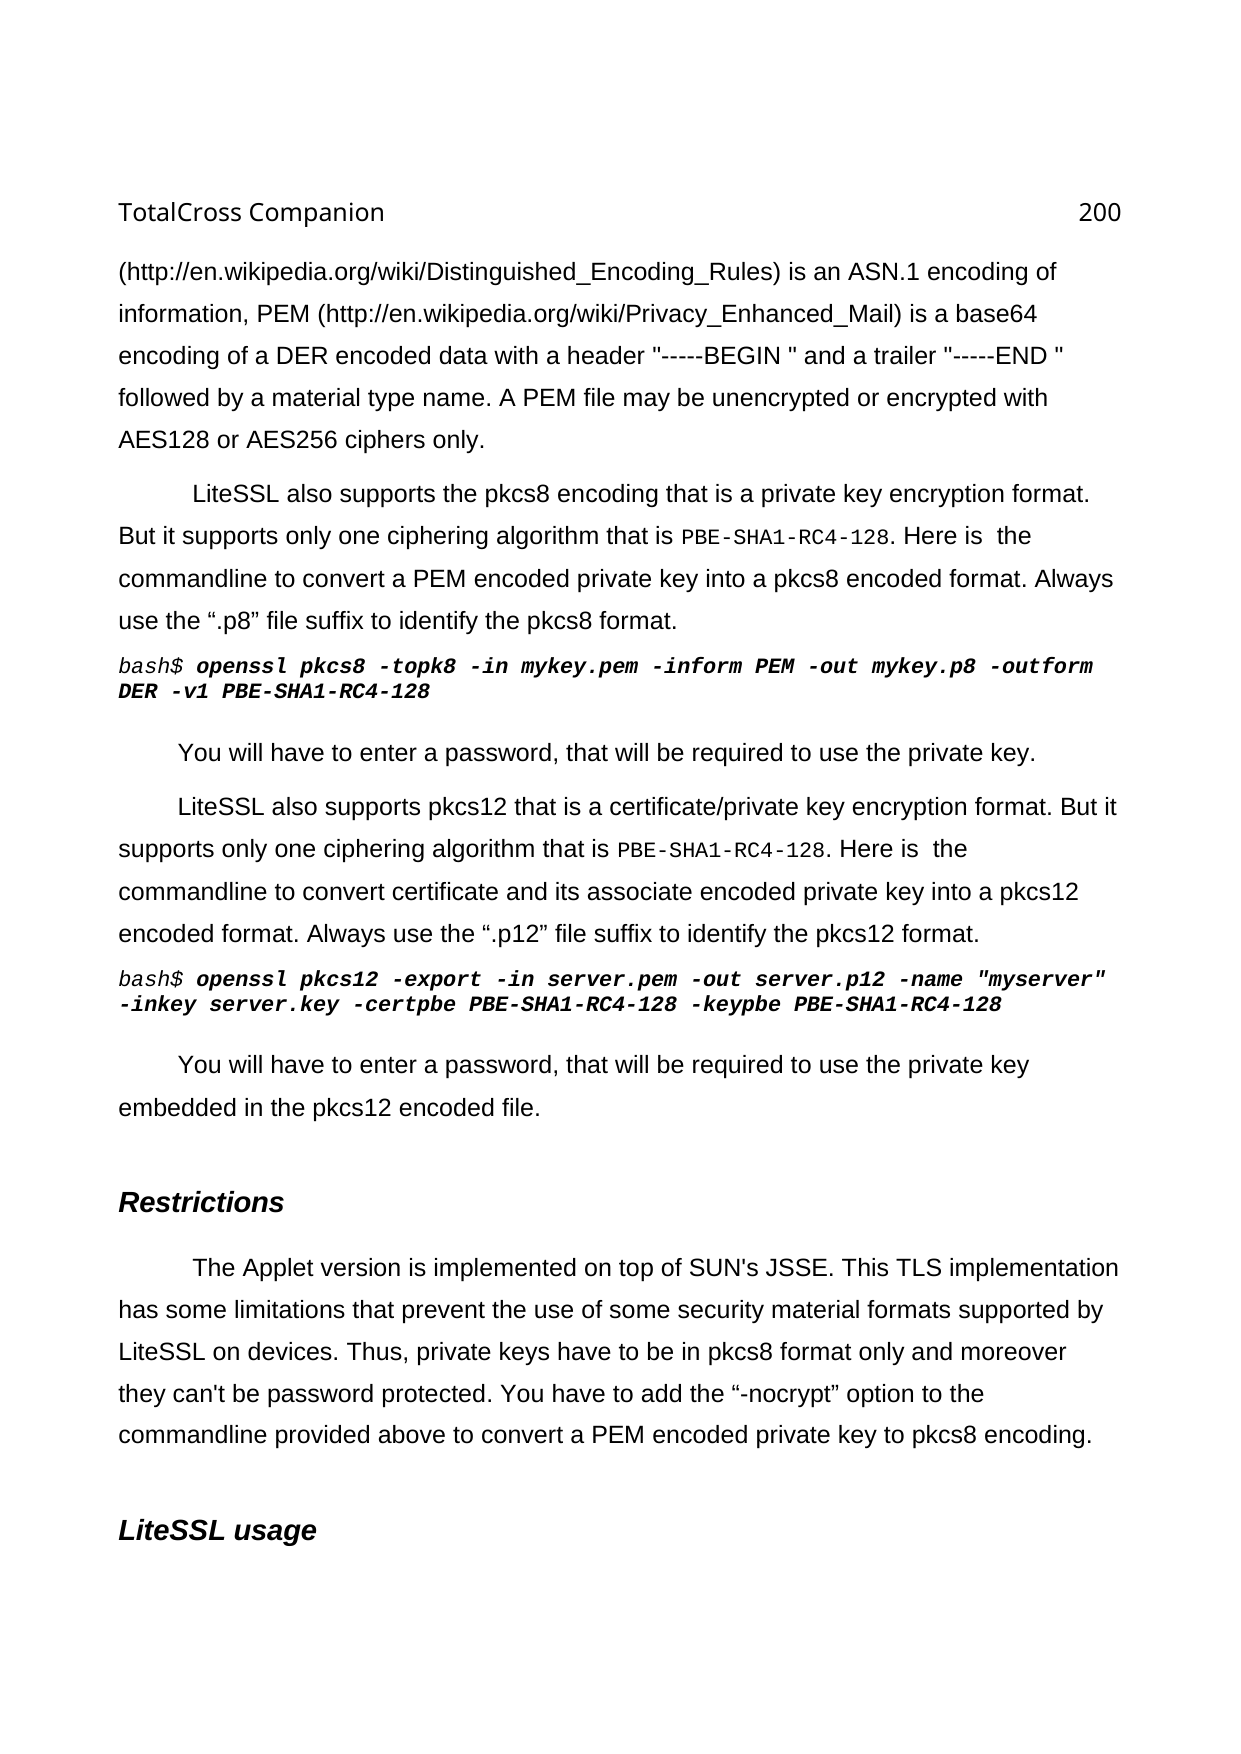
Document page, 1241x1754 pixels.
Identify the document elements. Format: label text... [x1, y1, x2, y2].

text bash$ openssl pkcs12 -export -in server.pem -out server.p12 -name "myserver" -inkey server.key -certpbe PBE-SHA1-RC4-128 -keypbe PBE-SHA1-RC4-128 [118, 967, 1122, 1017]
subtitle LiteSSL usage [118, 1514, 1122, 1546]
text LiteSSL also supports pkcs12 that is a certificate/private key encryption format. But it supports only one ciphering algorithm that is PBE-SHA1-RC4-128. Here is the commandline to convert certificate and its associate encoded private key into a pkcs12 encoded format. Always use the “.p12” file suffix to identify the pkcs12 format. [118, 793, 1122, 948]
subtitle Restrictions [118, 1186, 1122, 1218]
text bash$ openssl pkcs8 -topk8 -in mykey.pem -inform PEM -out mykey.p8 -outform DER -v1 PBE-SHA1-RC4-128 [118, 655, 1122, 705]
text LiteSSL also supports the pkcs8 encoding that is a private key encryption format. But it supports only one ciphering algorithm that is PBE-SHA1-RC4-128. Here is the commandline to convert a PEM encoded private key into a pkcs8 encoded format. Always use the “.p8” file suffix to identify the pkcs8 format. [118, 480, 1122, 635]
text You will have to enter a password, that will be required to use the private key embedded in the pkcs12 encoded file. [118, 1051, 1122, 1121]
text You will have to enter a password, that will be required to use the private key. [118, 739, 1122, 767]
text The Applet version is implemented on top of SUN's JSSE. This TLS implementation has some limitations that prevent the use of some security material formats supported by LiteSSL on devices. Thus, private keys have to be in pkcs8 format only and moreover they can't be password protected. You have to add the “-nocrypt” option to the commandline provided above to convert a PEM encoded private key to pkcs8 encoding. [118, 1253, 1122, 1449]
text (http://en.wikipedia.org/wiki/Distinguished_Encoding_Rules) is an ASN.1 encoding of information, PEM (http://en.wikipedia.org/wiki/Privacy_Enhanced_Mail) is a base64 encoding of a DER encoded data with a header "-----BEGIN " and a trailer "-----END " followed by a material type name. A PEM file may be unencrypted or encrypted with AES128 or AES256 ciphers only. [118, 258, 1122, 454]
